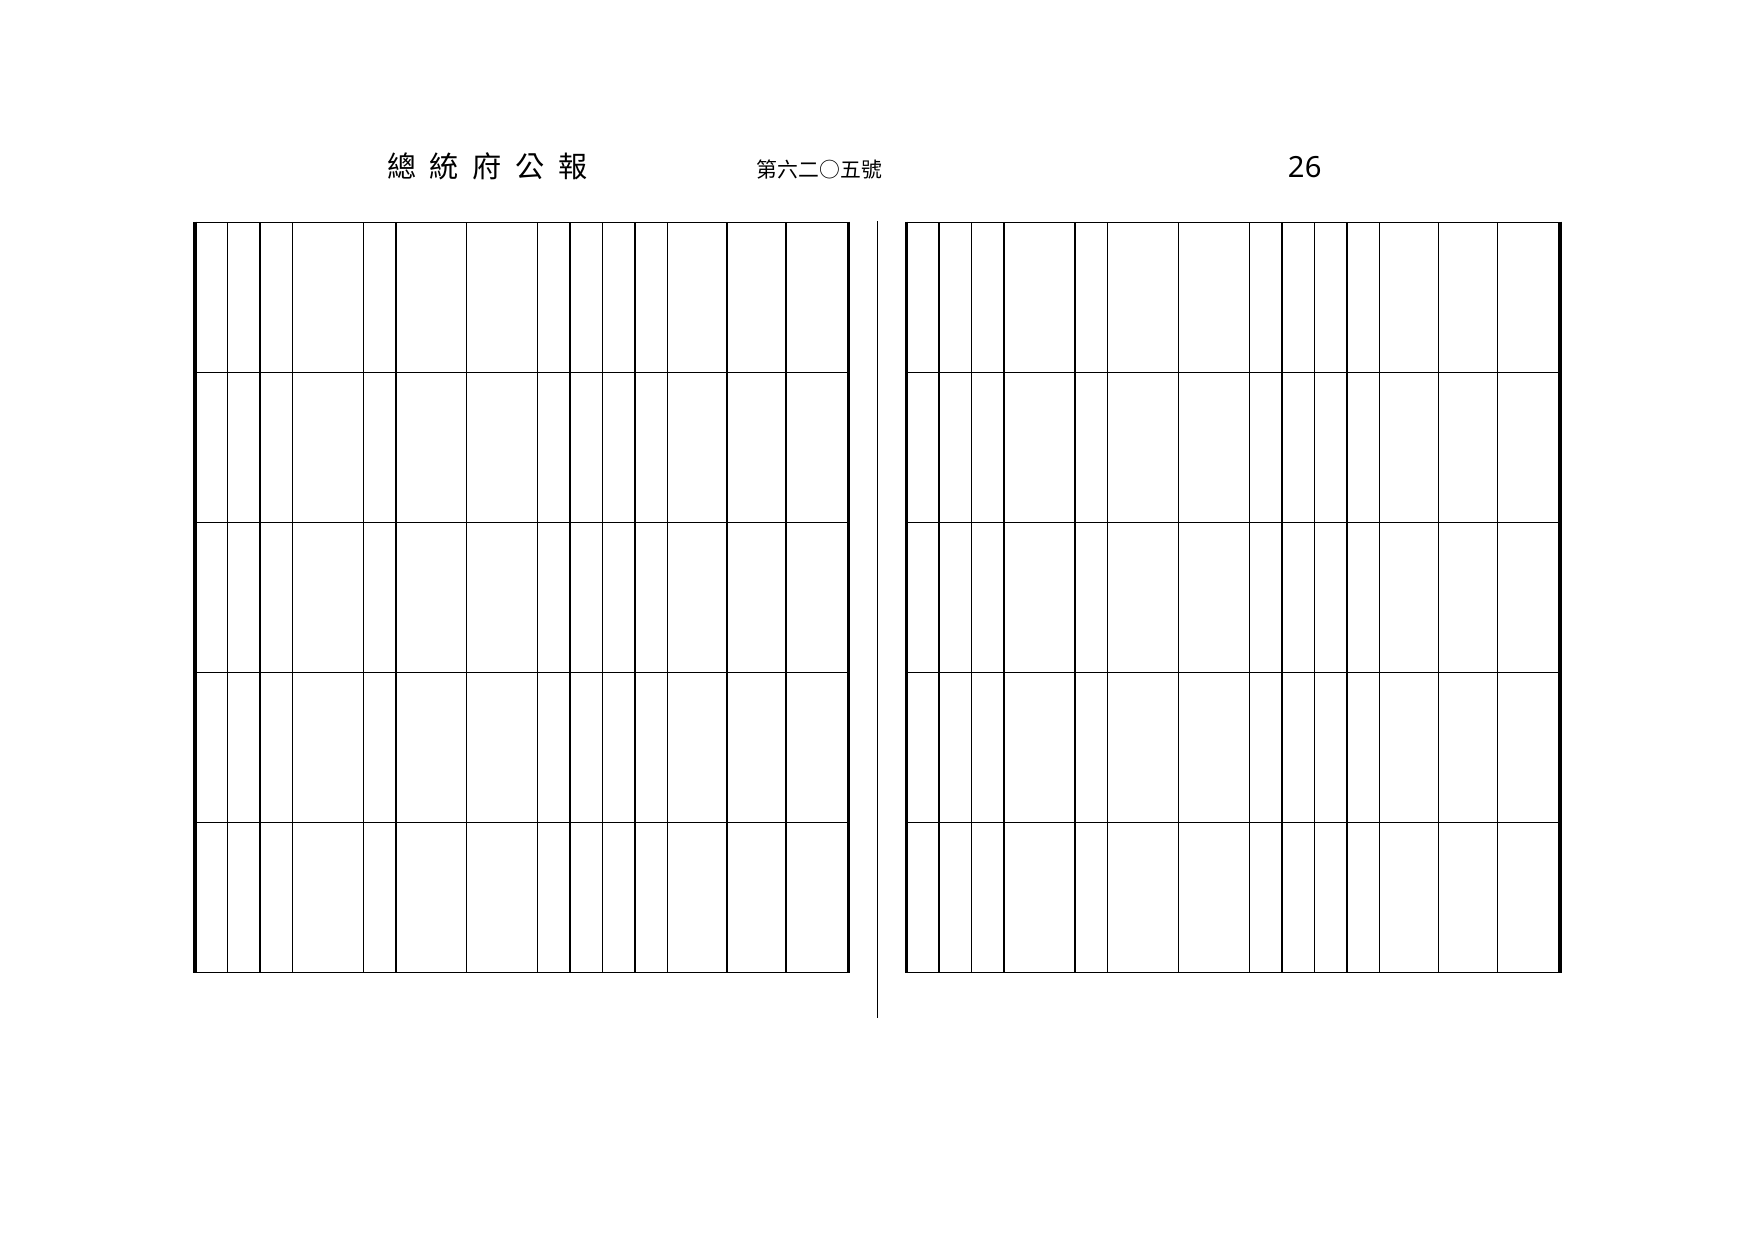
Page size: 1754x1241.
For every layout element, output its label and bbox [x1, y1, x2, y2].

table_cell [1202, 673, 1226, 822]
table_cell [197, 823, 227, 972]
table_cell [467, 673, 490, 822]
table_cell [293, 373, 316, 522]
table_cell [261, 373, 292, 522]
table_cell [972, 373, 1003, 522]
table_cell [197, 223, 227, 372]
table_cell [603, 523, 634, 672]
table_cell [1348, 373, 1379, 522]
table_cell [1250, 223, 1281, 372]
table_cell [228, 373, 259, 522]
table_cell [756, 223, 785, 372]
table_cell [397, 823, 419, 972]
table_cell [1498, 223, 1527, 372]
table_cell [1468, 373, 1497, 522]
table_cell [697, 673, 726, 822]
table_cell [261, 673, 292, 822]
table_cell [1155, 673, 1178, 822]
table_cell [443, 373, 466, 522]
table_cell [1179, 373, 1202, 522]
table_cell [756, 673, 785, 822]
table_cell [1380, 523, 1409, 672]
table_cell [419, 673, 443, 822]
table_cell [1005, 673, 1028, 822]
table_cell [1028, 373, 1051, 522]
table_cell [787, 223, 816, 372]
table_cell [1179, 223, 1202, 372]
table_cell [1202, 523, 1226, 672]
table_cell [1409, 223, 1438, 372]
table_cell [668, 523, 697, 672]
table_cell [1468, 223, 1497, 372]
table_cell [1468, 823, 1497, 972]
table_cell [571, 373, 602, 522]
table_cell [316, 223, 339, 372]
table_cell [1409, 523, 1438, 672]
table_cell [1348, 823, 1379, 972]
table_cell [293, 823, 316, 972]
table_cell [1108, 523, 1131, 672]
table_cell [1315, 223, 1346, 372]
table_cell [787, 523, 816, 672]
table_cell [316, 673, 339, 822]
table_cell [816, 673, 847, 822]
table_cell [538, 823, 569, 972]
table_cell [940, 823, 971, 972]
table_cell [1051, 673, 1074, 822]
table_cell [1028, 223, 1051, 372]
table_cell [1202, 223, 1226, 372]
table_cell [419, 523, 443, 672]
table_cell [490, 823, 514, 972]
table_cell [1283, 823, 1314, 972]
table_cell [443, 223, 466, 372]
table_cell [419, 373, 443, 522]
table_cell [787, 373, 816, 522]
table_cell [364, 523, 395, 672]
table_cell [419, 223, 443, 372]
table_cell [728, 823, 756, 972]
table_cell [1155, 523, 1178, 672]
table_cell [514, 523, 537, 672]
table_cell [1005, 523, 1028, 672]
table_cell [1348, 673, 1379, 822]
table_cell [1179, 823, 1202, 972]
table_cell [538, 373, 569, 522]
table_cell [293, 673, 316, 822]
table_cell [571, 223, 602, 372]
table_cell [972, 523, 1003, 672]
table_cell [1348, 523, 1379, 672]
table_cell [228, 823, 259, 972]
table_cell [1527, 823, 1558, 972]
table_cell [728, 373, 756, 522]
table_cell [1527, 673, 1558, 822]
table_cell [1226, 523, 1249, 672]
table_cell [1051, 523, 1074, 672]
table_cell [972, 673, 1003, 822]
table_cell [1131, 373, 1155, 522]
table_cell [1155, 223, 1178, 372]
table_cell [908, 823, 938, 972]
table_cell [1226, 373, 1249, 522]
table_cell [1076, 373, 1107, 522]
table_cell [228, 673, 259, 822]
table_cell [697, 223, 726, 372]
table_cell [697, 373, 726, 522]
table_cell [697, 523, 726, 672]
table_cell [1202, 823, 1226, 972]
table_cell [1380, 823, 1409, 972]
table_cell [1005, 223, 1028, 372]
table_cell [1028, 673, 1051, 822]
table_cell [1131, 223, 1155, 372]
table_cell [1226, 673, 1249, 822]
table_cell [1028, 523, 1051, 672]
table_cell [816, 223, 847, 372]
table_cell [636, 823, 667, 972]
table_cell [1439, 823, 1468, 972]
table_cell [1315, 523, 1346, 672]
table_cell [603, 373, 634, 522]
table_cell [571, 523, 602, 672]
table_cell [636, 223, 667, 372]
table_cell [316, 523, 339, 672]
table_cell [787, 673, 816, 822]
table_cell [467, 223, 490, 372]
table_cell [1409, 673, 1438, 822]
table_cell [467, 373, 490, 522]
table_cell [490, 223, 514, 372]
table_cell [514, 223, 537, 372]
table_cell [443, 823, 466, 972]
table_cell [972, 823, 1003, 972]
table_cell [1348, 223, 1379, 372]
table_cell [1076, 823, 1107, 972]
table_cell [1527, 373, 1558, 522]
table_cell [1498, 523, 1527, 672]
table_cell [603, 223, 634, 372]
table_cell [197, 523, 227, 672]
table_cell [1250, 673, 1281, 822]
table_cell [1051, 223, 1074, 372]
table_cell [364, 223, 395, 372]
table_cell [514, 823, 537, 972]
table_cell [1380, 223, 1409, 372]
table_cell [908, 223, 938, 372]
table_cell [261, 523, 292, 672]
table_cell [261, 823, 292, 972]
table_cell [1108, 373, 1131, 522]
table_cell [1283, 223, 1314, 372]
table_cell [1005, 373, 1028, 522]
table_cell [1155, 823, 1178, 972]
table_cell [490, 523, 514, 672]
table_cell [1131, 823, 1155, 972]
table_cell [197, 673, 227, 822]
table_cell [756, 523, 785, 672]
table_cell [1380, 373, 1409, 522]
table_cell [1283, 523, 1314, 672]
table_cell [1076, 673, 1107, 822]
table_cell [816, 823, 847, 972]
table_cell [538, 523, 569, 672]
table_cell [1051, 823, 1074, 972]
table_cell [603, 823, 634, 972]
table_cell [1409, 823, 1438, 972]
table_cell [1250, 523, 1281, 672]
table_cell [1250, 373, 1281, 522]
table_cell [697, 823, 726, 972]
table_cell [940, 223, 971, 372]
table_cell [571, 673, 602, 822]
table_cell [197, 373, 227, 522]
table_cell [1315, 673, 1346, 822]
table_cell [490, 673, 514, 822]
table_cell [1439, 673, 1468, 822]
table_cell [340, 823, 363, 972]
table_cell [538, 223, 569, 372]
table_cell [1380, 673, 1409, 822]
table_cell [940, 673, 971, 822]
table_cell [419, 823, 443, 972]
table_cell [364, 373, 395, 522]
table_cell [1131, 673, 1155, 822]
table_cell [1439, 523, 1468, 672]
table_cell [1315, 823, 1346, 972]
table_cell [1283, 373, 1314, 522]
table_cell [1498, 373, 1527, 522]
table_cell [668, 373, 697, 522]
table_cell [364, 673, 395, 822]
table_cell [972, 223, 1003, 372]
table_cell [1179, 673, 1202, 822]
table_cell [1051, 373, 1074, 522]
table_cell [940, 523, 971, 672]
table_cell [1108, 223, 1131, 372]
table_cell [340, 523, 363, 672]
table_cell [1005, 823, 1028, 972]
table_cell [636, 523, 667, 672]
table_cell [316, 823, 339, 972]
table_cell [816, 523, 847, 672]
table_cell [756, 373, 785, 522]
table_cell [514, 673, 537, 822]
table_cell [1315, 373, 1346, 522]
table_cell [1108, 823, 1131, 972]
table_cell [397, 373, 419, 522]
table_cell [293, 223, 316, 372]
table_cell [443, 673, 466, 822]
table_cell [1108, 673, 1131, 822]
table_cell [340, 673, 363, 822]
table_cell [1155, 373, 1178, 522]
table_cell [756, 823, 785, 972]
table_cell [1226, 823, 1249, 972]
table_cell [467, 523, 490, 672]
table_cell [1468, 673, 1497, 822]
table_cell [261, 223, 292, 372]
table_cell [636, 673, 667, 822]
table_cell [490, 373, 514, 522]
table_cell [443, 523, 466, 672]
table_cell [1468, 523, 1497, 672]
table_cell [1527, 223, 1558, 372]
table_cell [467, 823, 490, 972]
table_cell [636, 373, 667, 522]
table_cell [940, 373, 971, 522]
table_cell [1527, 523, 1558, 672]
table_cell [668, 223, 697, 372]
table_cell [1179, 523, 1202, 672]
table_cell [728, 223, 756, 372]
table_cell [1226, 223, 1249, 372]
table_cell [1498, 823, 1527, 972]
table_cell [908, 673, 938, 822]
table_cell [908, 523, 938, 672]
table_cell [571, 823, 602, 972]
table_cell [316, 373, 339, 522]
table_cell [514, 373, 537, 522]
table_cell [787, 823, 816, 972]
table_cell [728, 523, 756, 672]
table_cell [1202, 373, 1226, 522]
table_cell [1439, 373, 1468, 522]
table_cell [340, 373, 363, 522]
table_cell [1409, 373, 1438, 522]
table_cell [728, 673, 756, 822]
table_cell [1250, 823, 1281, 972]
table_cell [816, 373, 847, 522]
table_cell [340, 223, 363, 372]
table_cell [1076, 223, 1107, 372]
table_cell [1439, 223, 1468, 372]
table_cell [908, 373, 938, 522]
table_cell [1131, 523, 1155, 672]
table_cell [668, 823, 697, 972]
table_cell [668, 673, 697, 822]
table_cell [397, 223, 419, 372]
table_cell [1498, 673, 1527, 822]
table_cell [397, 673, 419, 822]
table_cell [1028, 823, 1051, 972]
table_cell [603, 673, 634, 822]
table_cell [228, 523, 259, 672]
table_cell [228, 223, 259, 372]
table_cell [293, 523, 316, 672]
table_cell [397, 523, 419, 672]
table_cell [1283, 673, 1314, 822]
table_cell [364, 823, 395, 972]
table_cell [538, 673, 569, 822]
table_cell [1076, 523, 1107, 672]
